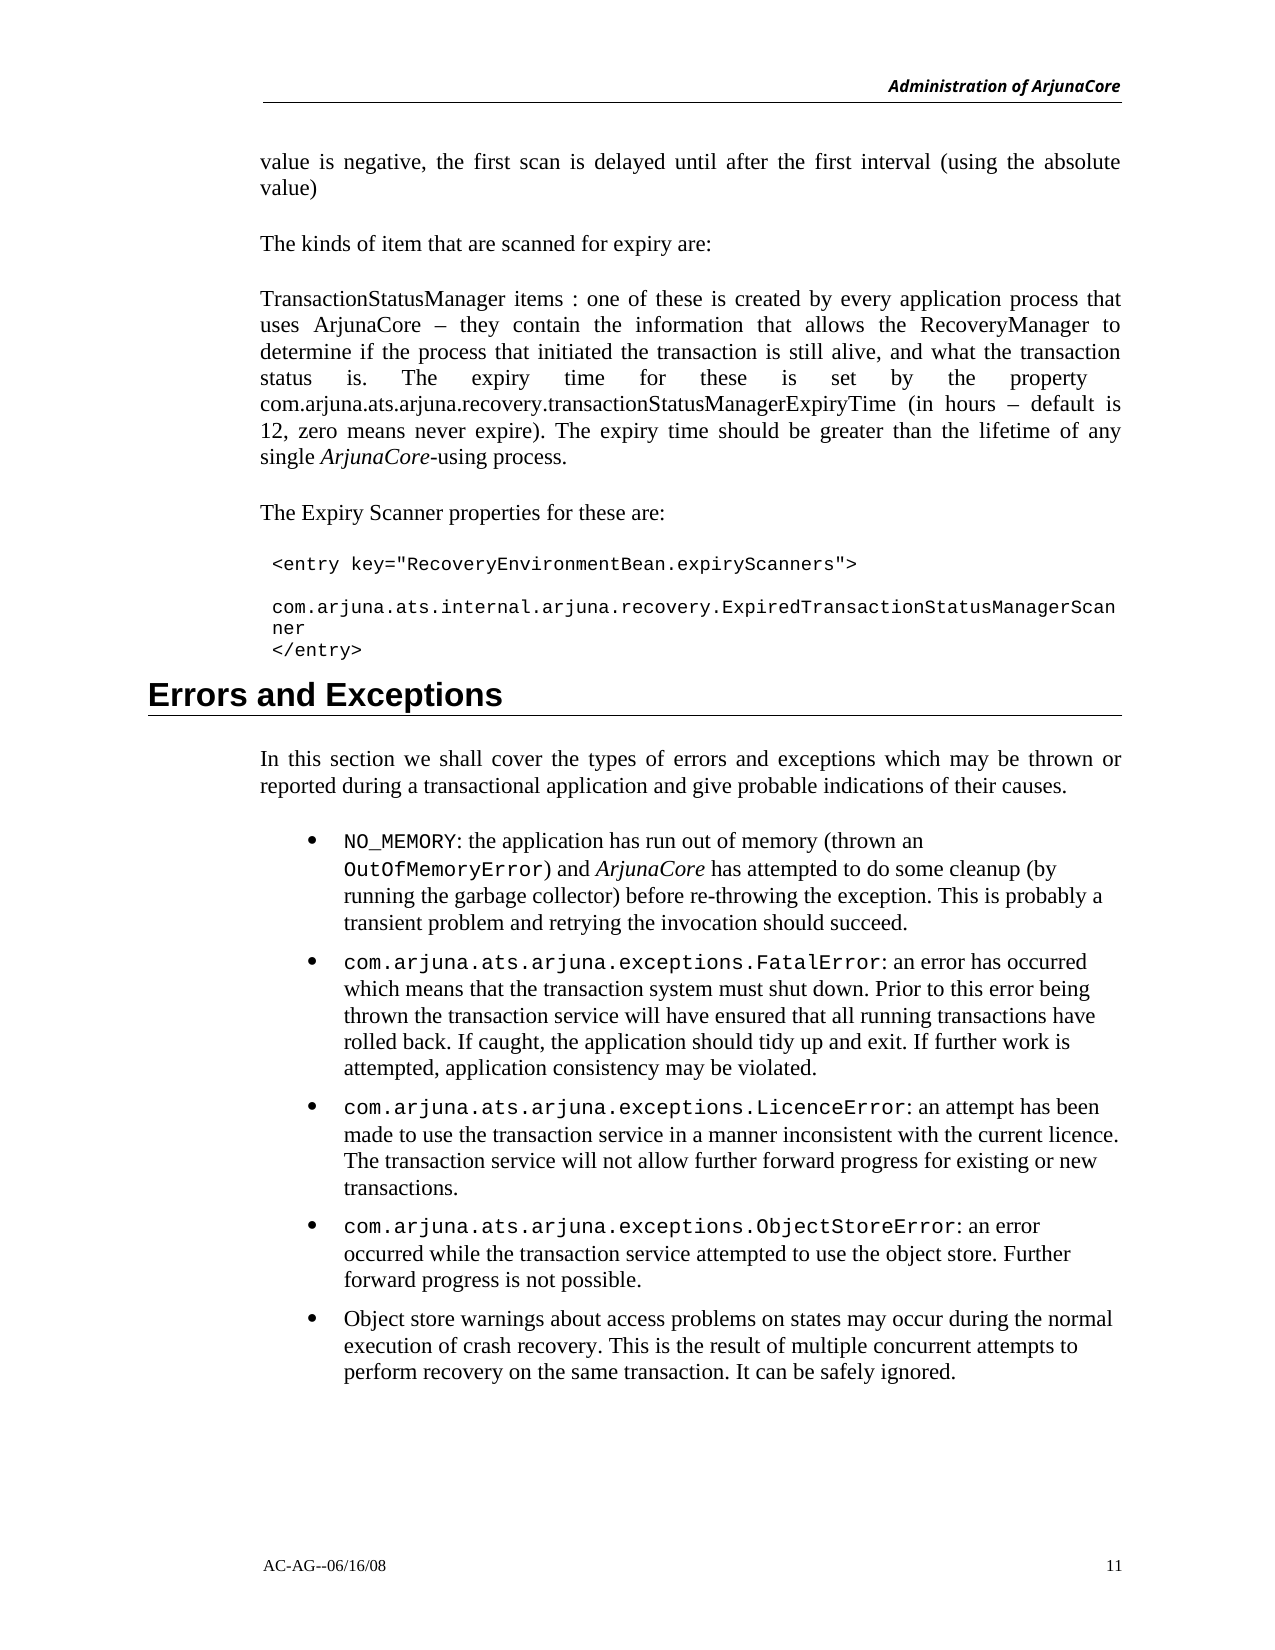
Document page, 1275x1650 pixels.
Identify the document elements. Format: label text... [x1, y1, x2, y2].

list com.arjuna.ats.arjuna.exceptions.ObjectStoreError: an error occurred while the transaction service attempted to use the object store. Further forward progress is not possible. [308, 1212, 1122, 1293]
text com.arjuna.ats.internal.arjuna.recovery.ExpiredTransactionStatusManagerScanner [272, 576, 1122, 640]
text In this section we shall cover the types of errors and exceptions which may be thrown or reported during a transactional application and give probable indications of their causes. [260, 746, 1122, 798]
list com.arjuna.ats.arjuna.exceptions.FatalError: an error has occurred which means that the transaction system must shut down. Prior to this error being thrown the transaction service will have ensured that all running transactions have rolled back. If caught, the application should tidy up and exit. If further work is attempted, application consistency may be violated. [308, 948, 1122, 1081]
text The Expiry Scanner properties for these are: [260, 499, 1122, 525]
text </entry> [272, 641, 1122, 662]
list NO_MEMORY: the application has run out of memory (thrown an OutOfMemoryError) and ArjunaCore has attempted to do some cleanup (by running the garbage collector) before re-throwing the exception. This is probably a transient problem and retrying the invocation should succeed. [308, 827, 1122, 935]
list com.arjuna.ats.arjuna.exceptions.LicenceError: an attempt has been made to use the transaction service in a manner inconsistent with the current licence. The transaction service will not allow further forward progress for existing or new transactions. [308, 1093, 1122, 1200]
text TransactionStatusManager items : one of these is created by every application process that uses ArjunaCore – they contain the information that allows the RecoveryManager to determine if the process that initiated the transaction is still alive, and what the transaction status is. The expiry time for these is set by the property com.arjuna.ats.arjuna.recovery.transactionStatusManagerExpiryTime (in hours – default is 12, zero means never expire). The expiry time should be greater than the lifetime of any single ArjunaCore-using process. [260, 285, 1122, 469]
text <entry key="RecoveryEnvironmentBean.expiryScanners"> [272, 554, 1122, 576]
text value is negative, the first scan is delayed until after the first interval (using the absolute value) [260, 148, 1122, 200]
subtitle Errors and Exceptions [148, 675, 1122, 715]
text The kinds of item that are scanned for expiry are: [260, 229, 1122, 256]
list Object store warnings about access problems on states may occur during the normal execution of crash recovery. This is the result of multiple concurrent attempts to perform recovery on the same transaction. It can be safely ignored. [308, 1305, 1122, 1384]
